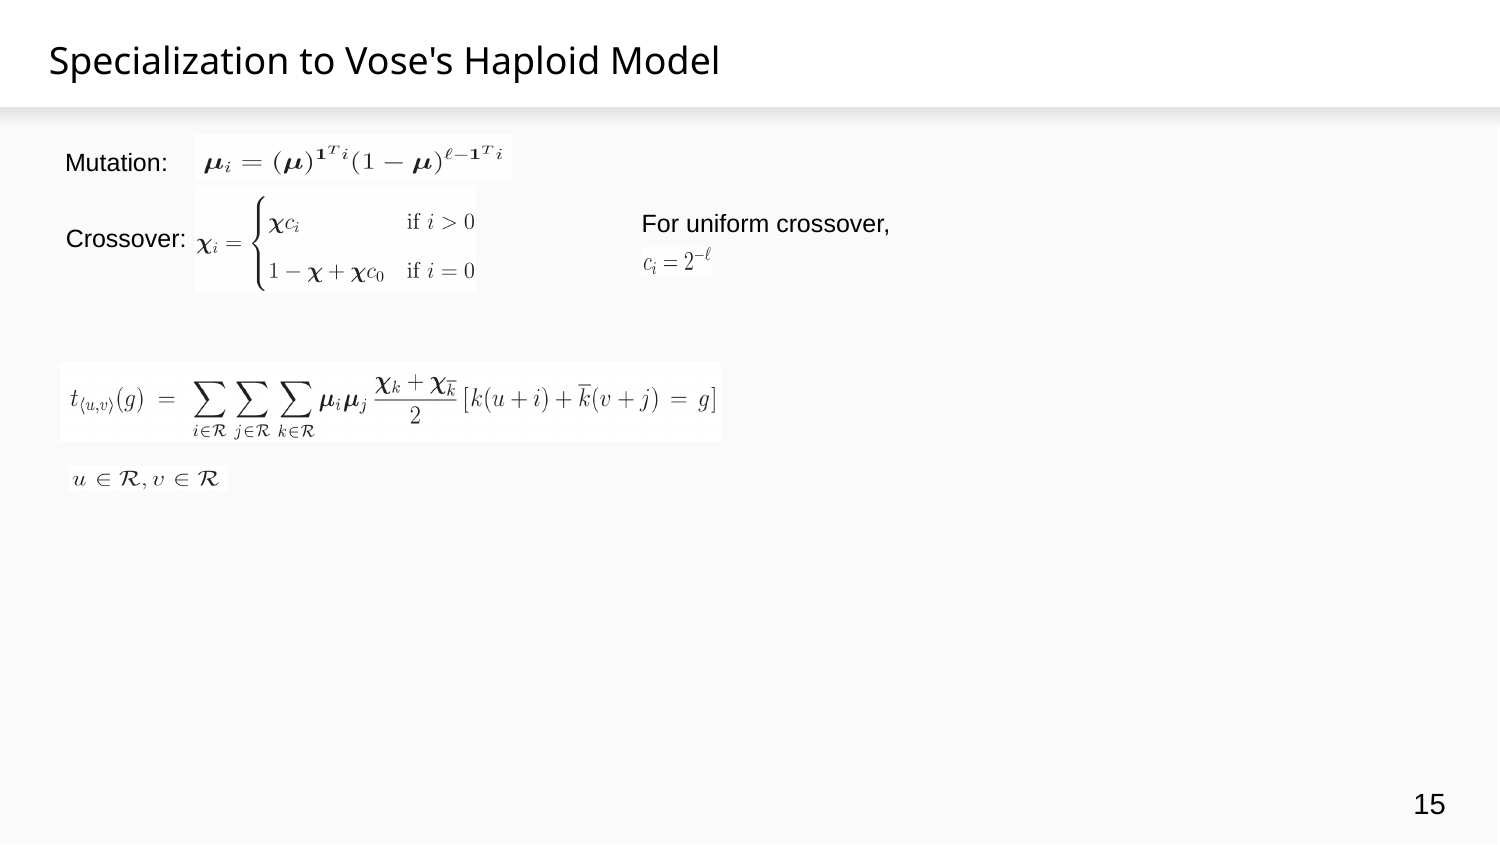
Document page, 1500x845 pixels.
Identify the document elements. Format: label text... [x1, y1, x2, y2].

title Specialization to Vose's Haploid Model [49, 10, 1497, 110]
picture [60, 362, 721, 442]
text_box For uniform crossover, [626, 202, 906, 247]
picture [195, 134, 512, 181]
picture [642, 247, 712, 275]
text_box Crossover: [51, 217, 202, 263]
text_box Mutation: [50, 140, 184, 186]
picture [195, 185, 476, 293]
picture [69, 466, 228, 491]
